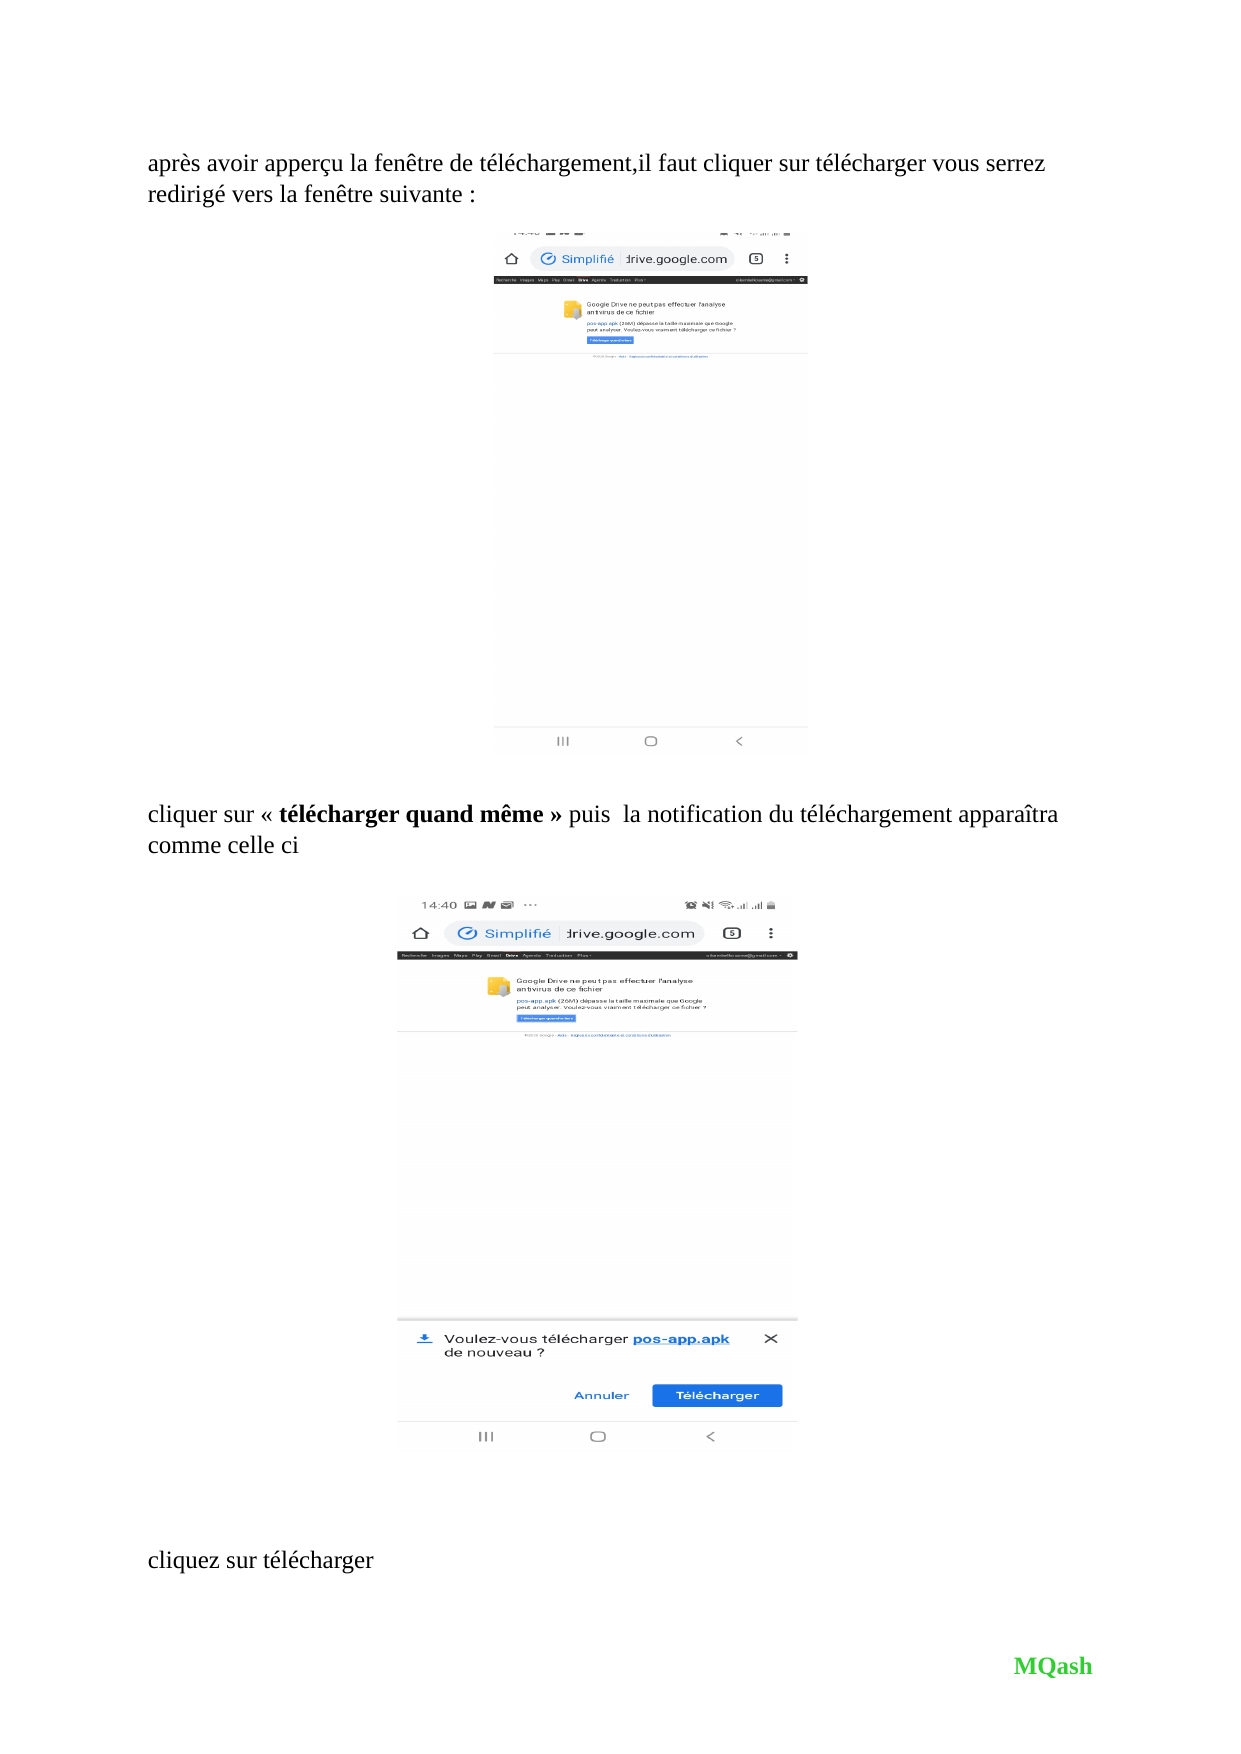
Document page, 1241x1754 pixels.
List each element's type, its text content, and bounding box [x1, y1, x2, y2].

text cliquez sur télécharger [148, 1546, 1093, 1574]
picture [493, 233, 808, 756]
picture [397, 896, 798, 1452]
text après avoir apperçu la fenêtre de téléchargement,il faut cliquer sur télécharger vous serrez redirigé vers la fenêtre suivante : [148, 148, 1093, 207]
text cliquer sur « télécharger quand même » puis la notification du téléchargement apparaîtra comme celle ci [148, 799, 1093, 859]
